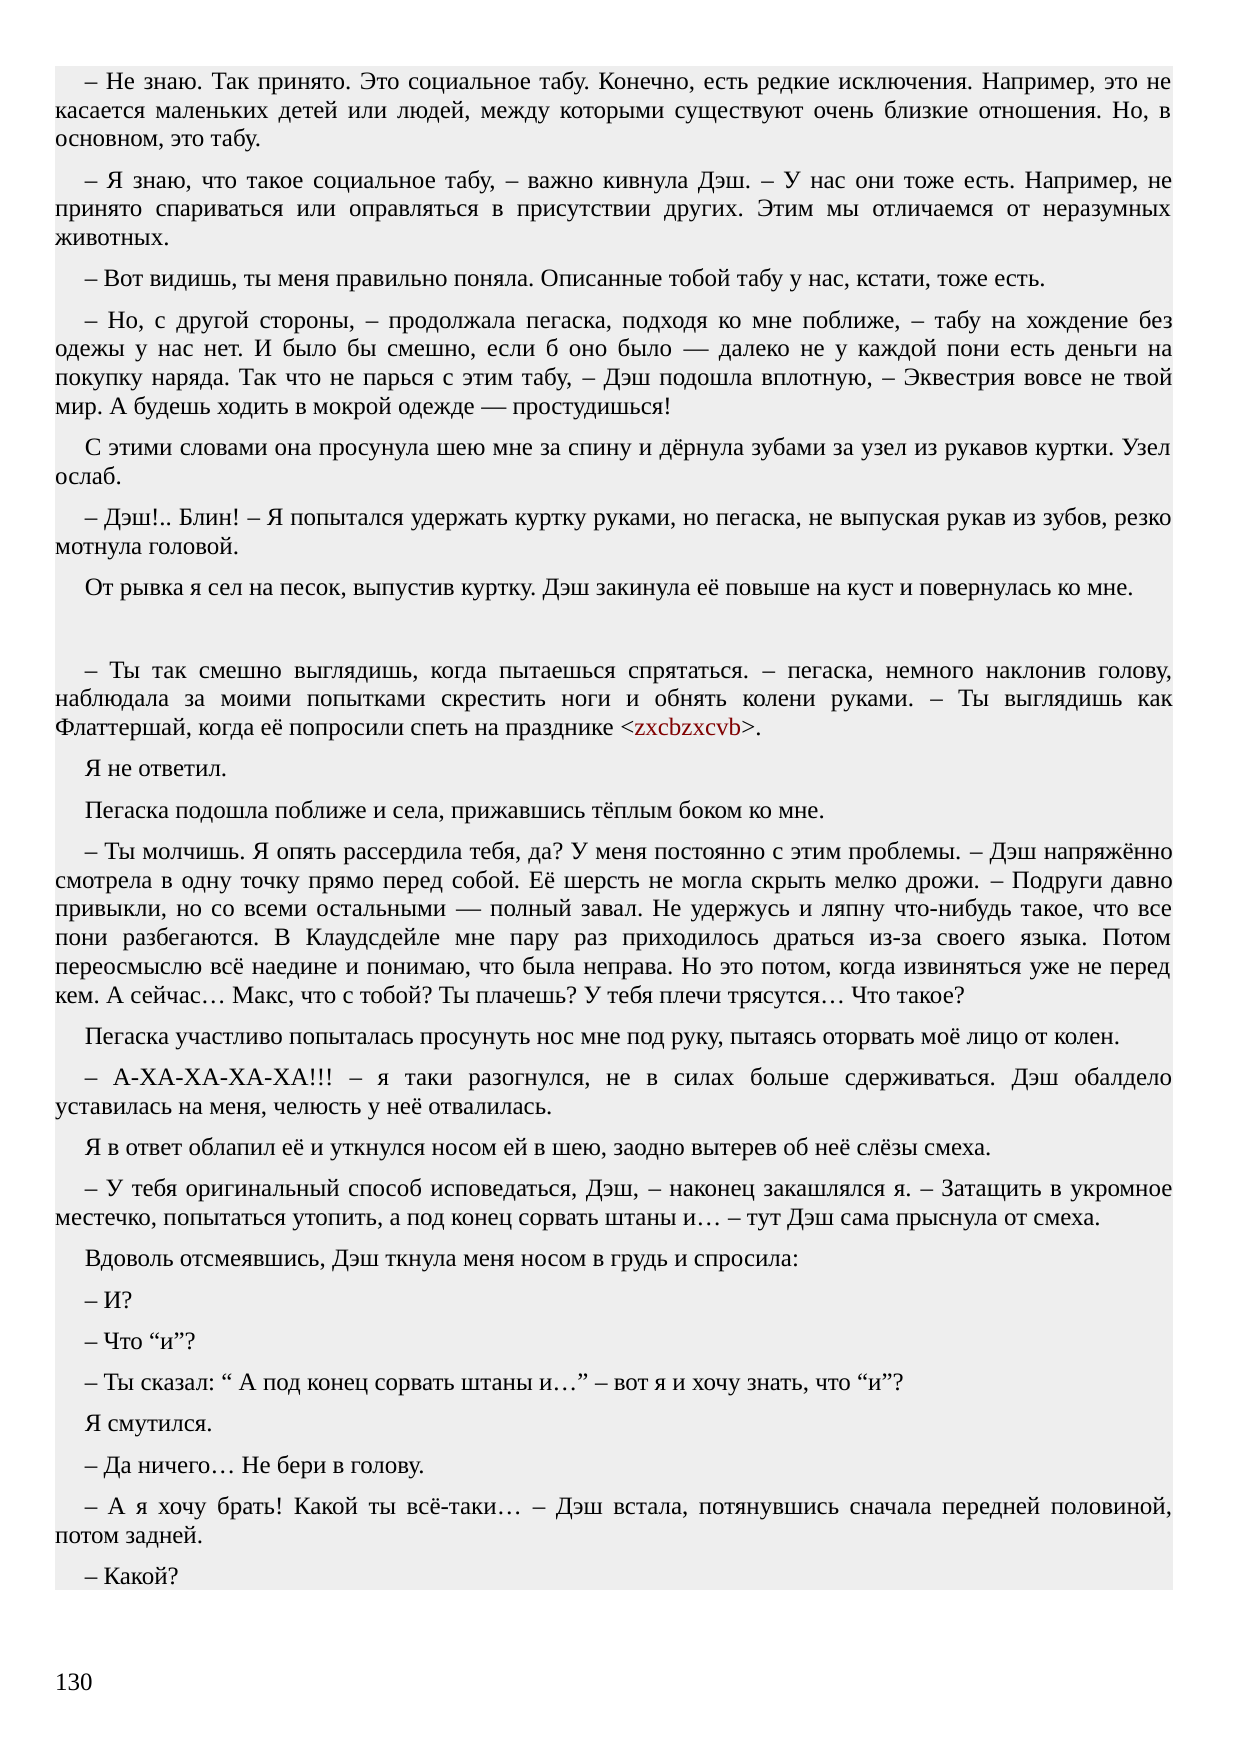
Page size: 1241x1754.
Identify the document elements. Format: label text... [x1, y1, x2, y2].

text – А-ХА-ХА-ХА-ХА!!! – я таки разогнулся, не в силах больше сдерживаться. Дэш обалдело уставилась на меня, челюсть у неё отвалилась. [55, 1062, 1173, 1120]
text – Дэш!.. Блин! – Я попытался удержать куртку руками, но пегаска, не выпуская рукав из зубов, резко мотнула головой. [55, 502, 1173, 560]
text – Ты так смешно выглядишь, когда пытаешься спрятаться. – пегаска, немного наклонив голову, наблюдала за моими попытками скрестить ноги и обнять колени руками. – Ты выглядишь как Флаттершай, когда её попросили спеть на празднике <zxcbzxcvb>. [55, 655, 1173, 741]
text – Какой? [55, 1561, 1173, 1590]
text – Вот видишь, ты меня правильно поняла. Описанные тобой табу у нас, кстати, тоже есть. [55, 263, 1173, 292]
text От рывка я сел на песок, выпустив куртку. Дэш закинула её повыше на куст и повернулась ко мне. [55, 572, 1173, 601]
text Я смутился. [55, 1408, 1173, 1437]
text – Ты сказал: “ А под конец сорвать штаны и…” – вот я и хочу знать, что “и”? [55, 1367, 1173, 1396]
text – И? [55, 1285, 1173, 1313]
text Пегаска подошла поближе и села, прижавшись тёплым боком ко мне. [55, 795, 1173, 823]
text – Да ничего… Не бери в голову. [55, 1450, 1173, 1478]
text – Что “и”? [55, 1326, 1173, 1355]
text – Но, с другой стороны, – продолжала пегаска, подходя ко мне поближе, – табу на хождение без одежы у нас нет. И было бы смешно, если б оно было — далеко не у каждой пони есть деньги на покупку наряда. Так что не парься с этим табу, – Дэш подошла вплотную, – Эквестрия вовсе не твой мир. А будешь ходить в мокрой одежде — простудишься! [55, 305, 1173, 420]
text – Я знаю, что такое социальное табу, – важно кивнула Дэш. – У нас они тоже есть. Например, не принято спариваться или оправляться в присутствии других. Этим мы отличаемся от неразумных животных. [55, 165, 1173, 251]
text С этими словами она просунула шею мне за спину и дёрнула зубами за узел из рукавов куртки. Узел ослаб. [55, 432, 1173, 490]
text – Не знаю. Так принято. Это социальное табу. Конечно, есть редкие исключения. Например, это не касается маленьких детей или людей, между которыми существуют очень близкие отношения. Но, в основном, это табу. [55, 66, 1173, 152]
text Я в ответ облапил её и уткнулся носом ей в шею, заодно вытерев об неё слёзы смеха. [55, 1132, 1173, 1161]
text Я не ответил. [55, 753, 1173, 782]
text Вдоволь отсмеявшись, Дэш ткнула меня носом в грудь и спросила: [55, 1243, 1173, 1272]
text – А я хочу брать! Какой ты всё-таки… – Дэш встала, потянувшись сначала передней половиной, потом задней. [55, 1491, 1173, 1548]
text Пегаска участливо попыталась просунуть нос мне под руку, пытаясь оторвать моё лицо от колен. [55, 1021, 1173, 1050]
text – У тебя оригинальный способ исповедаться, Дэш, – наконец закашлялся я. – Затащить в укромное местечко, попытаться утопить, а под конец сорвать штаны и… – тут Дэш сама прыснула от смеха. [55, 1173, 1173, 1231]
text – Ты молчишь. Я опять рассердила тебя, да? У меня постоянно с этим проблемы. – Дэш напряжённо смотрела в одну точку прямо перед собой. Её шерсть не могла скрыть мелко дрожи. – Подруги давно привыкли, но со всеми остальными — полный завал. Не удержусь и ляпну что-нибудь такое, что все пони разбегаются. В Клаудсдейле мне пару раз приходилось драться из-за своего языка. Потом переосмыслю всё наедине и понимаю, что была неправа. Но это потом, когда извиняться уже не перед кем. А сейчас… Макс, что с тобой? Ты плачешь? У тебя плечи трясутся… Что такое? [55, 836, 1173, 1008]
